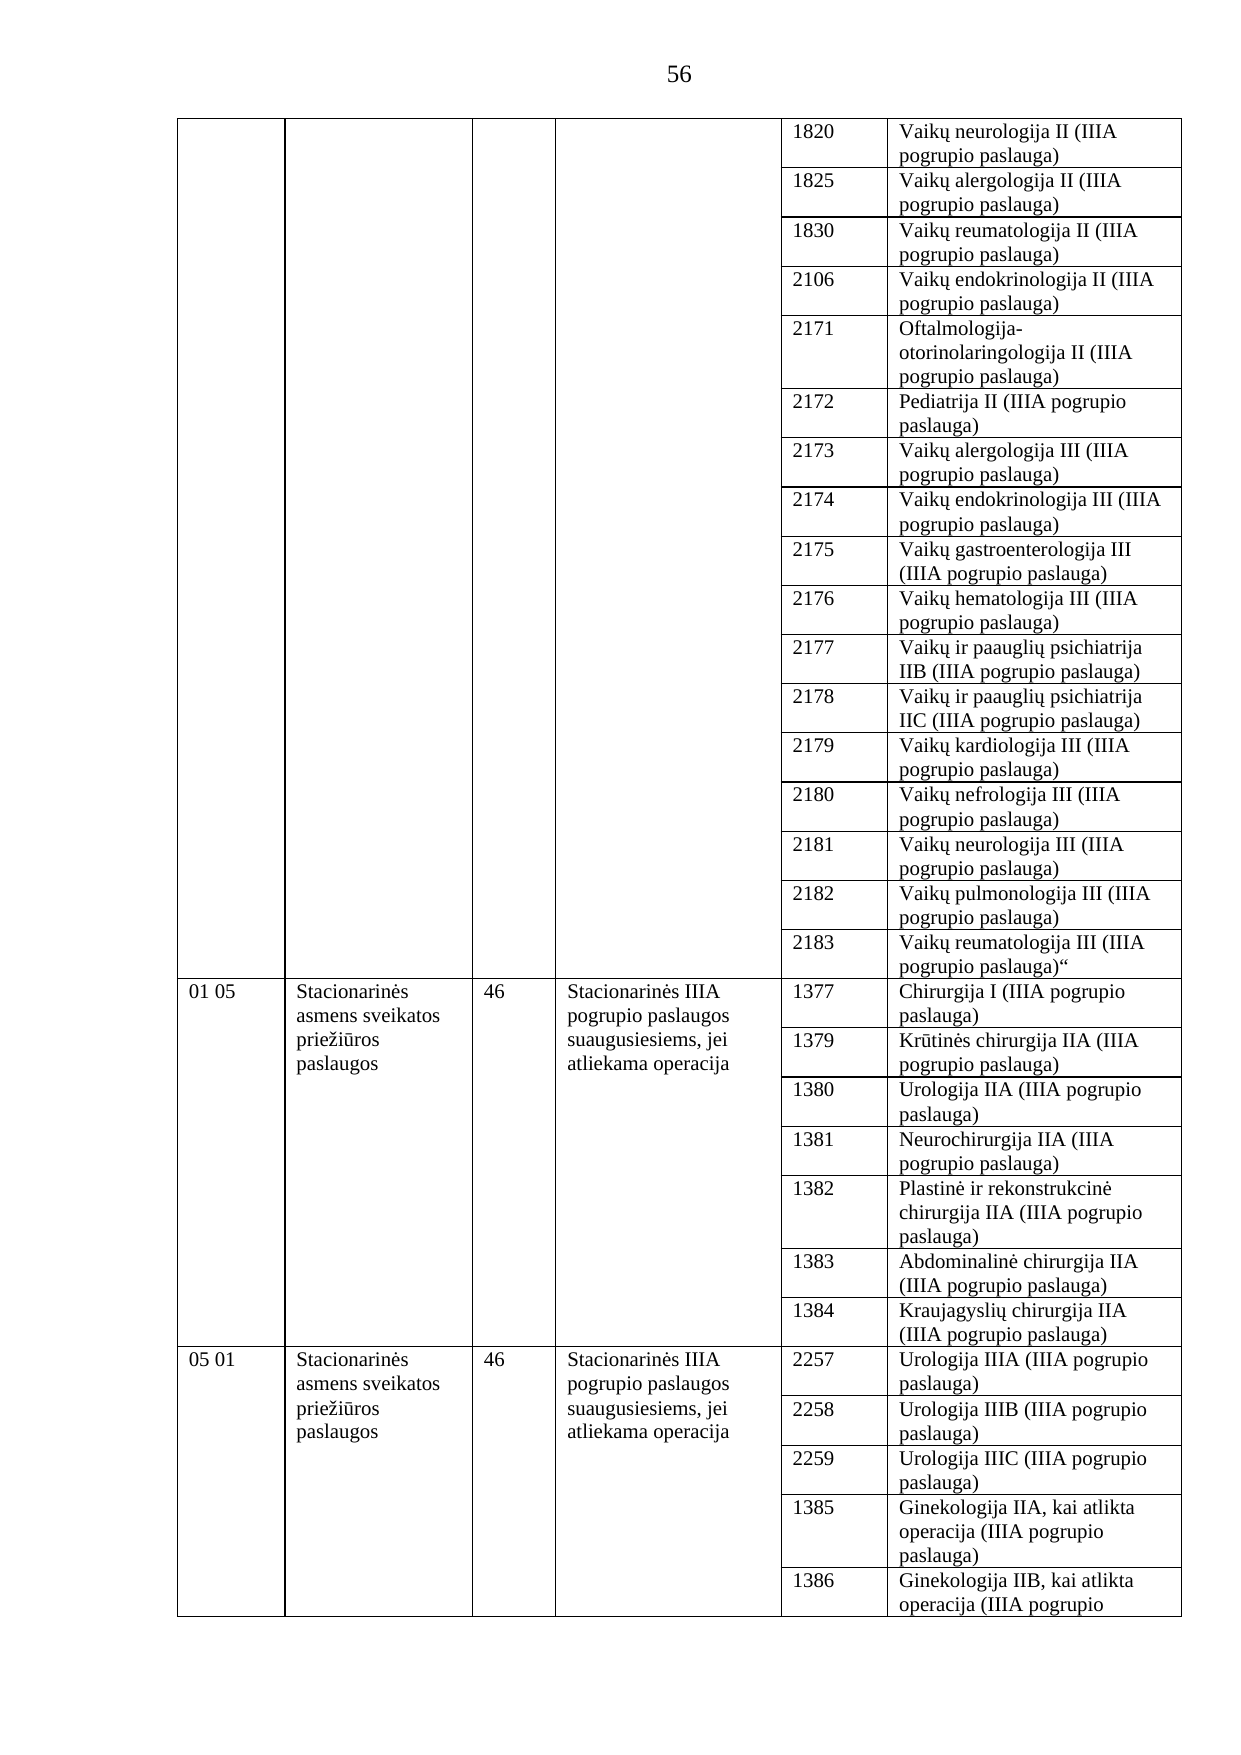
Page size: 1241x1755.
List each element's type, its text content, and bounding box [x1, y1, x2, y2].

table_cell Urologija IIA (IIIA pogrupio paslauga) [888, 1078, 1181, 1126]
table_cell Vaikų alergologija III (IIIA pogrupio paslauga) [888, 438, 1181, 486]
table_cell Vaikų hematologija III (IIIA pogrupio paslauga) [888, 586, 1181, 634]
table_cell Plastinė ir rekonstrukcinė chirurgija IIA (IIIA pogrupio paslauga) [888, 1176, 1181, 1248]
table_cell 05 01 [178, 1347, 284, 1616]
table_cell 2257 [782, 1347, 887, 1395]
table_cell [556, 119, 781, 978]
table_cell Stacionarinės asmens sveikatos priežiūros paslaugos [286, 979, 472, 1346]
table_cell Vaikų reumatologija II (IIIA pogrupio paslauga) [888, 218, 1181, 266]
table_cell 2180 [782, 783, 887, 831]
table_cell Urologija IIIA (IIIA pogrupio paslauga) [888, 1347, 1181, 1395]
table_cell Vaikų ir paauglių psichiatrija IIC (IIIA pogrupio paslauga) [888, 684, 1181, 732]
table_cell Oftalmologija-otorinolaringologija II (IIIA pogrupio paslauga) [888, 316, 1181, 388]
table_cell 2175 [782, 537, 887, 585]
table_cell 1380 [782, 1078, 887, 1126]
table_cell Pediatrija II (IIIA pogrupio paslauga) [888, 389, 1181, 437]
table_cell [286, 119, 472, 978]
table_cell Abdominalinė chirurgija IIA (IIIA pogrupio paslauga) [888, 1249, 1181, 1297]
table_cell Kraujagyslių chirurgija IIA (IIIA pogrupio paslauga) [888, 1298, 1181, 1346]
table_cell 1825 [782, 168, 887, 216]
table_cell 1382 [782, 1176, 887, 1248]
table_cell Vaikų alergologija II (IIIA pogrupio paslauga) [888, 168, 1181, 216]
table_cell 1381 [782, 1127, 887, 1175]
table_cell Vaikų pulmonologija III (IIIA pogrupio paslauga) [888, 881, 1181, 929]
table_cell Vaikų endokrinologija III (IIIA pogrupio paslauga) [888, 488, 1181, 536]
table_cell Vaikų gastroenterologija III (IIIA pogrupio paslauga) [888, 537, 1181, 585]
table_cell Urologija IIIB (IIIA pogrupio paslauga) [888, 1396, 1181, 1444]
table_cell 1830 [782, 218, 887, 266]
table_cell 2178 [782, 684, 887, 732]
table_cell 1377 [782, 979, 887, 1027]
table_cell Vaikų reumatologija III (IIIA pogrupio paslauga)“ [888, 930, 1181, 978]
table_cell 2176 [782, 586, 887, 634]
table_cell 2181 [782, 832, 887, 880]
table_cell 2177 [782, 635, 887, 683]
table_cell 2173 [782, 438, 887, 486]
table_cell 1385 [782, 1495, 887, 1567]
table_cell [473, 119, 555, 978]
table_cell 1384 [782, 1298, 887, 1346]
table_cell Ginekologija IIB, kai atlikta operacija (IIIA pogrupio [888, 1568, 1181, 1616]
table_cell 2179 [782, 733, 887, 781]
table_cell Vaikų neurologija III (IIIA pogrupio paslauga) [888, 832, 1181, 880]
table_cell Stacionarinės asmens sveikatos priežiūros paslaugos [286, 1347, 472, 1616]
table_cell Urologija IIIC (IIIA pogrupio paslauga) [888, 1446, 1181, 1494]
table_cell 1386 [782, 1568, 887, 1616]
table_cell Neurochirurgija IIA (IIIA pogrupio paslauga) [888, 1127, 1181, 1175]
table_cell 2171 [782, 316, 887, 388]
table_cell 2259 [782, 1446, 887, 1494]
table_cell Vaikų ir paauglių psichiatrija IIB (IIIA pogrupio paslauga) [888, 635, 1181, 683]
table_cell 01 05 [178, 979, 284, 1346]
table_cell Vaikų neurologija II (IIIA pogrupio paslauga) [888, 119, 1181, 167]
table_cell 2172 [782, 389, 887, 437]
table_cell 1383 [782, 1249, 887, 1297]
table_cell Vaikų nefrologija III (IIIA pogrupio paslauga) [888, 783, 1181, 831]
table_cell 2106 [782, 267, 887, 315]
table_cell Krūtinės chirurgija IIA (IIIA pogrupio paslauga) [888, 1028, 1181, 1076]
table_cell 2174 [782, 488, 887, 536]
table_cell 46 [473, 979, 555, 1346]
table_cell Stacionarinės IIIA pogrupio paslaugos suaugusiesiems, jei atliekama operacija [556, 979, 781, 1346]
table_cell [178, 119, 284, 978]
table_cell 46 [473, 1347, 555, 1616]
table_cell 1820 [782, 119, 887, 167]
table_cell Stacionarinės IIIA pogrupio paslaugos suaugusiesiems, jei atliekama operacija [556, 1347, 781, 1616]
table_cell Ginekologija IIA, kai atlikta operacija (IIIA pogrupio paslauga) [888, 1495, 1181, 1567]
table_cell 2183 [782, 930, 887, 978]
table_cell 1379 [782, 1028, 887, 1076]
table_cell 2258 [782, 1396, 887, 1444]
table_cell Vaikų endokrinologija II (IIIA pogrupio paslauga) [888, 267, 1181, 315]
table_cell Vaikų kardiologija III (IIIA pogrupio paslauga) [888, 733, 1181, 781]
table_cell Chirurgija I (IIIA pogrupio paslauga) [888, 979, 1181, 1027]
table_cell 2182 [782, 881, 887, 929]
